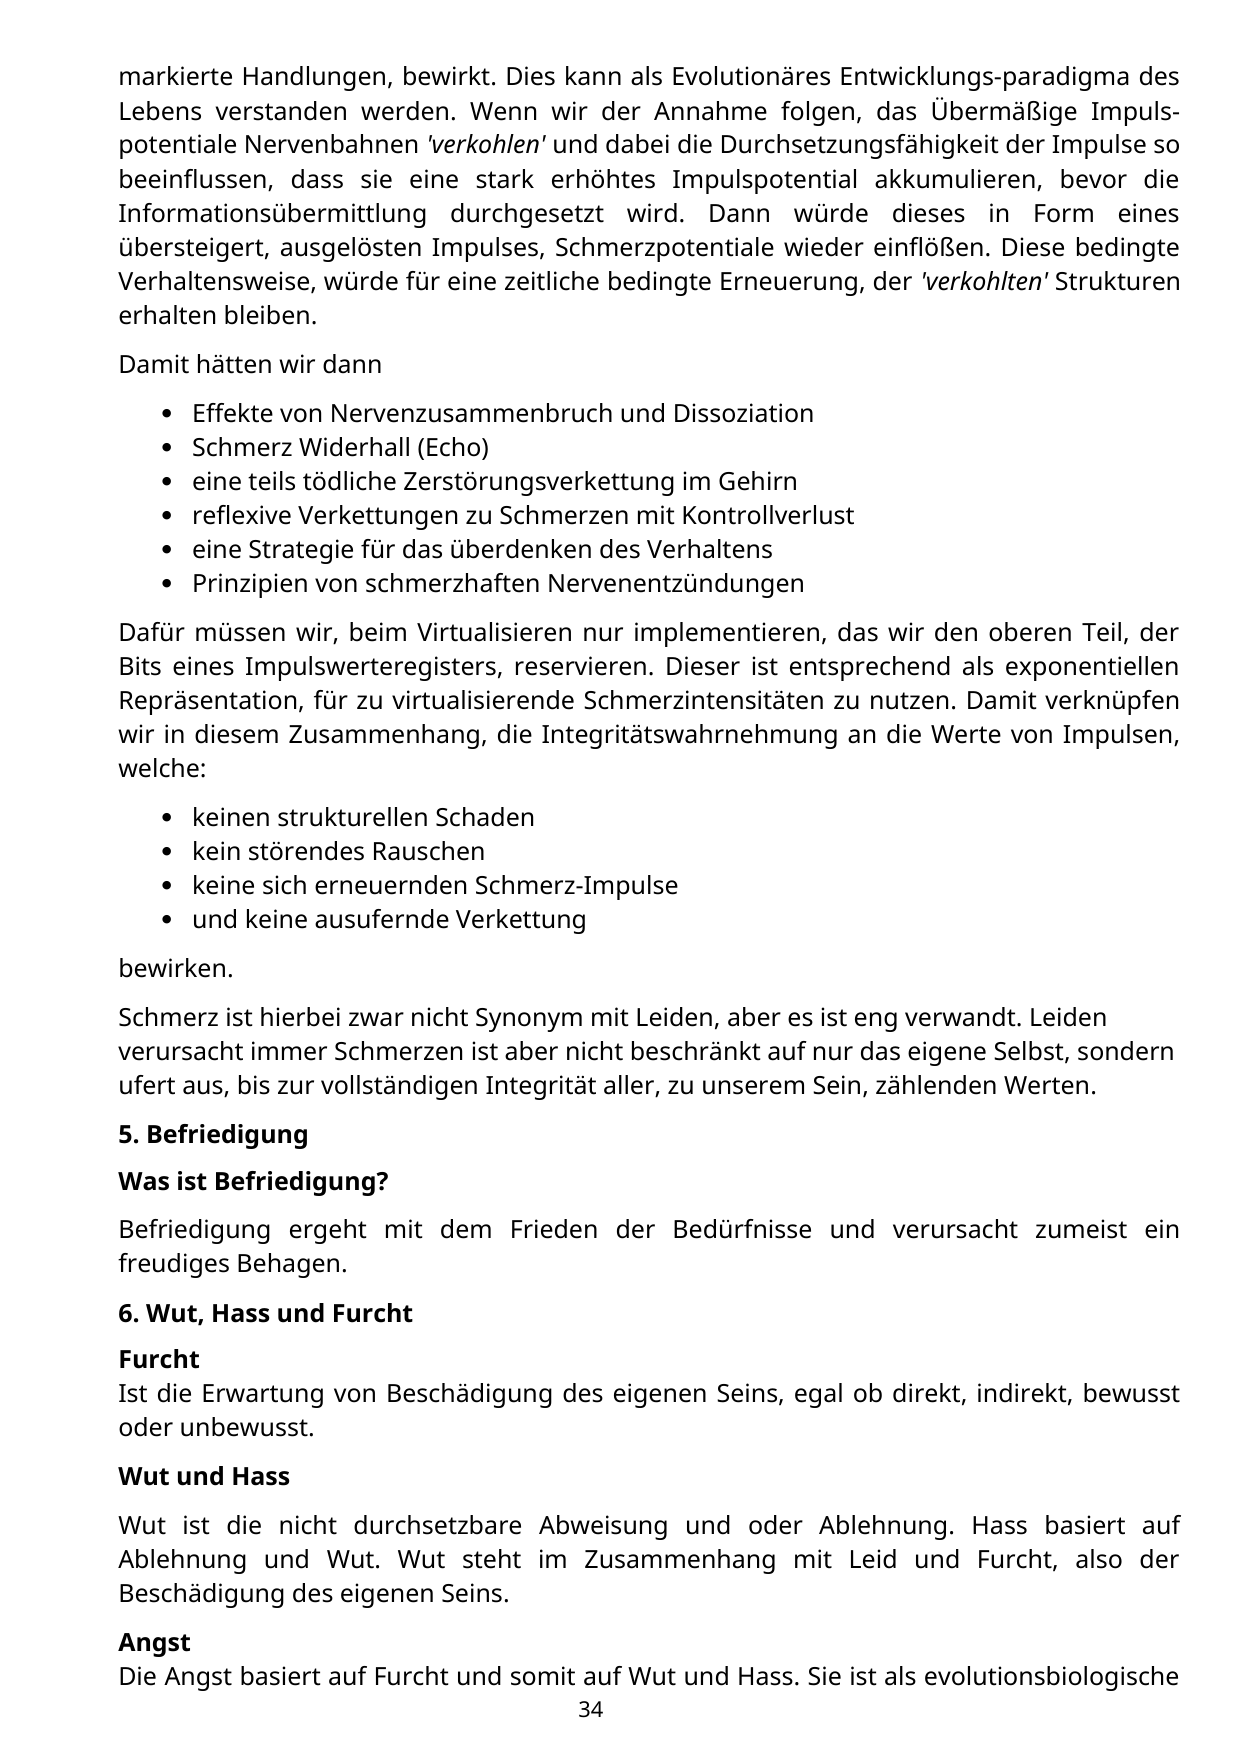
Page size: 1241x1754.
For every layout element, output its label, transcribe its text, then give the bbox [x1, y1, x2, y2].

list reflexive Verkettungen zu Schmerzen mit Kontrollverlust [162, 497, 1181, 531]
text Was ist Befriedigung? [118, 1163, 1181, 1197]
text bewirken. [118, 951, 1181, 984]
list Prinzipien von schmerzhaften Nervenentzündungen [162, 566, 1181, 599]
list kein störendes Rauschen [162, 833, 1181, 868]
text Befriedigung ergeht mit dem Frieden der Bedürfnisse und verursacht zumeist ein freudiges Behagen. [118, 1212, 1181, 1280]
text Dafür müssen wir, beim Virtualisieren nur implementieren, das wir den oberen Teil, der Bits eines Impulswerteregisters, reservieren. Dieser ist entsprechend als exponentiellen Repräsentation, für zu virtualisierende Schmerzintensitäten zu nutzen. Damit verknüpfen wir in diesem Zusammenhang, die Integritätswahrnehmung an die Werte von Impulsen, welche: [118, 614, 1181, 785]
text Wut und Hass [118, 1459, 1181, 1493]
list eine teils tödliche Zerstörungsverkettung im Gehirn [162, 463, 1181, 497]
list eine Strategie für das überdenken des Verhaltens [162, 531, 1181, 566]
list keinen strukturellen Schaden [162, 799, 1181, 833]
list keine sich erneuernden Schmerz-Impulse [162, 868, 1181, 902]
list Schmerz Widerhall (Echo) [162, 429, 1181, 463]
text Damit hätten wir dann [118, 346, 1181, 380]
text Schmerz ist hierbei zwar nicht Synonym mit Leiden, aber es ist eng verwandt. Leiden verursacht immer Schmerzen ist aber nicht beschränkt auf nur das eigene Selbst, sondern ufert aus, bis zur vollständigen Integrität aller, zu unserem Sein, zählenden Werten. [118, 999, 1181, 1102]
text Furcht Ist die Erwartung von Beschädigung des eigenen Seins, egal ob direkt, indirekt, bewusst oder unbewusst. [118, 1342, 1181, 1444]
text Angst Die Angst basiert auf Furcht und somit auf Wut und Hass. Sie ist als evolutionsbiologische [118, 1625, 1181, 1693]
text Wut ist die nicht durchsetzbare Abweisung und oder Ablehnung. Hass basiert auf Ablehnung und Wut. Wut steht im Zusammenhang mit Leid und Furcht, also der Beschädigung des eigenen Seins. [118, 1508, 1181, 1610]
subtitle 6. Wut, Hass und Furcht [118, 1295, 1181, 1329]
list und keine ausufernde Verkettung [162, 902, 1181, 936]
text markierte Handlungen, bewirkt. Dies kann als Evolutionäres Entwicklungs-paradigma des Lebens verstanden werden. Wenn wir der Annahme folgen, das Übermäßige Impuls-potentiale Nervenbahnen 'verkohlen' und dabei die Durchsetzungsfähigkeit der Impulse so beeinflussen, dass sie eine stark erhöhtes Impulspotential akkumulieren, bevor die Informationsübermittlung durchgesetzt wird. Dann würde dieses in Form eines übersteigert, ausgelösten Impulses, Schmerzpotentiale wieder einflößen. Diese bedingte Verhaltensweise, würde für eine zeitliche bedingte Erneuerung, der 'verkohlten' Strukturen erhalten bleiben. [118, 59, 1181, 332]
subtitle 5. Befriedigung [118, 1116, 1181, 1151]
list Effekte von Nervenzusammenbruch und Dissoziation [162, 395, 1181, 429]
